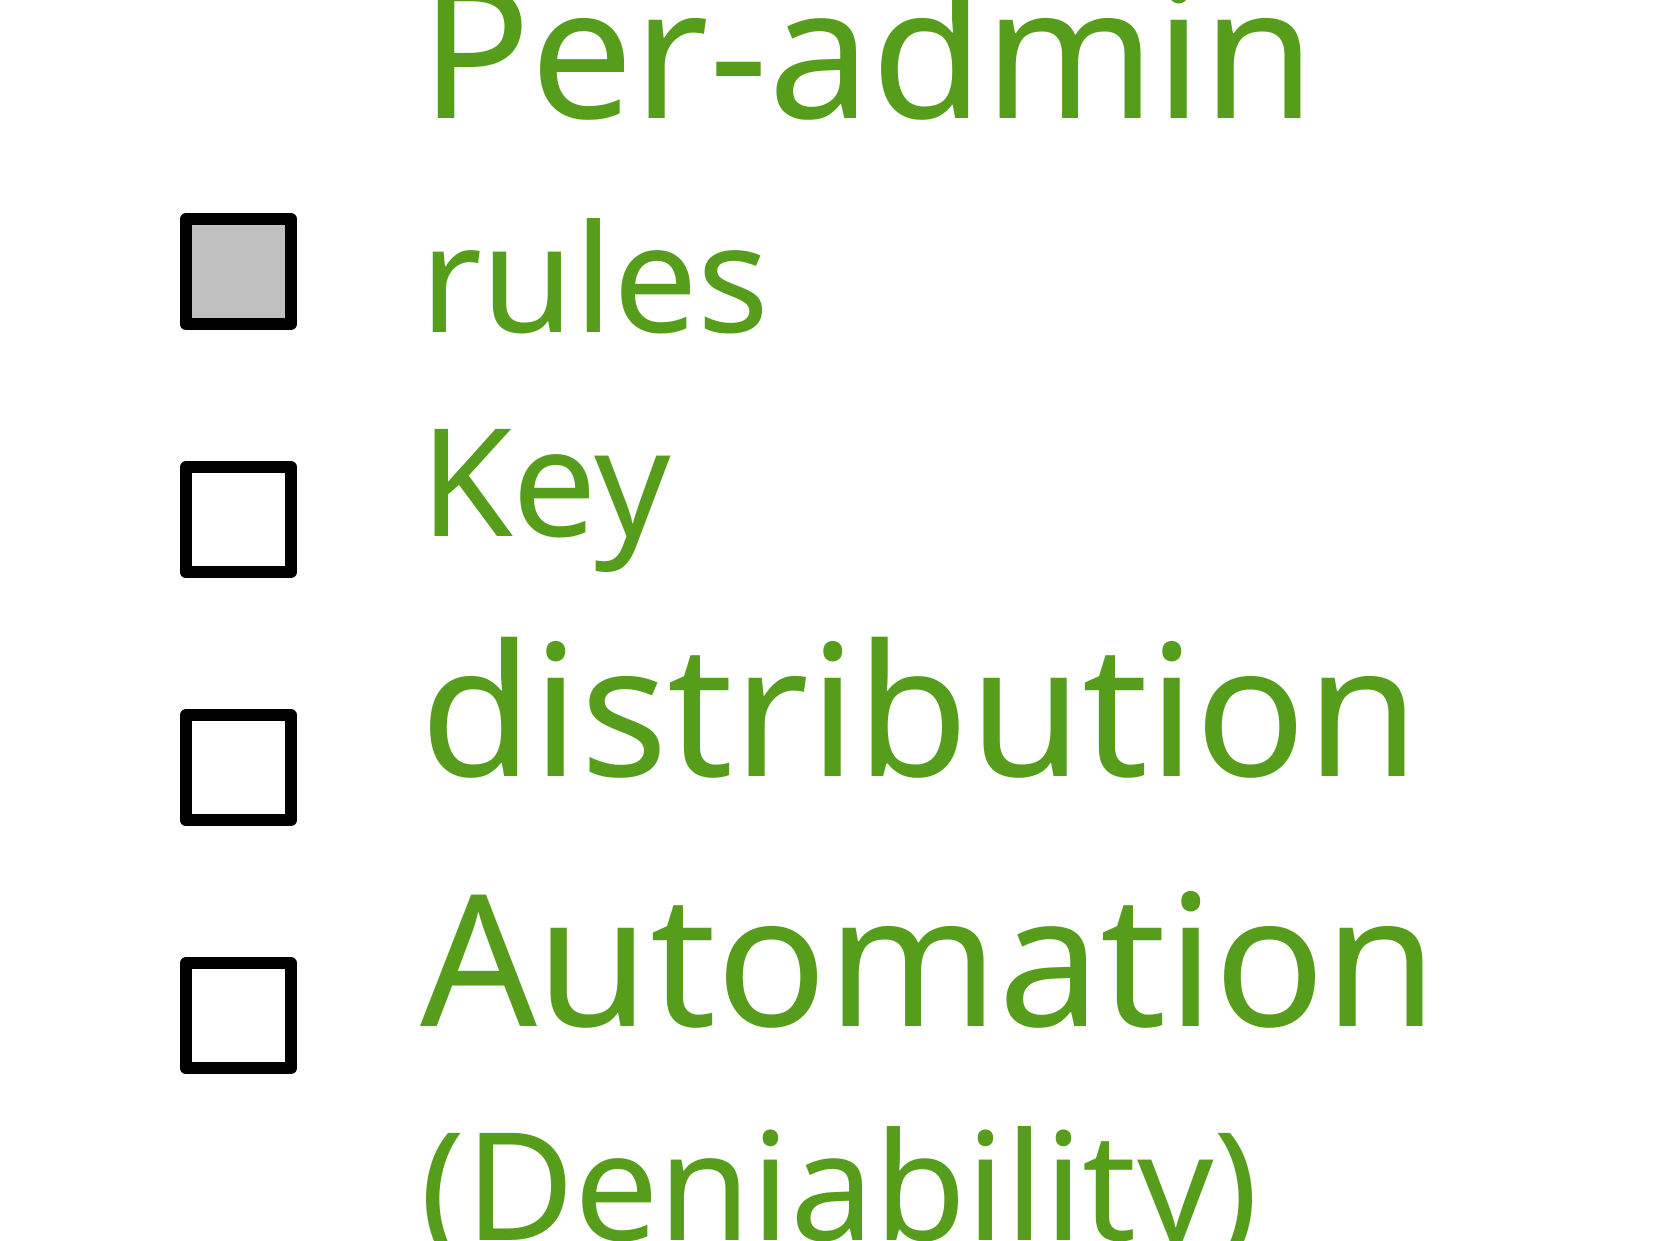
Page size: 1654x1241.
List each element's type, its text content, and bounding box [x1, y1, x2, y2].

title Per-admin rules Key distribution Automation (Deniability) [420, 110, 1567, 1097]
text_box [185, 219, 291, 325]
